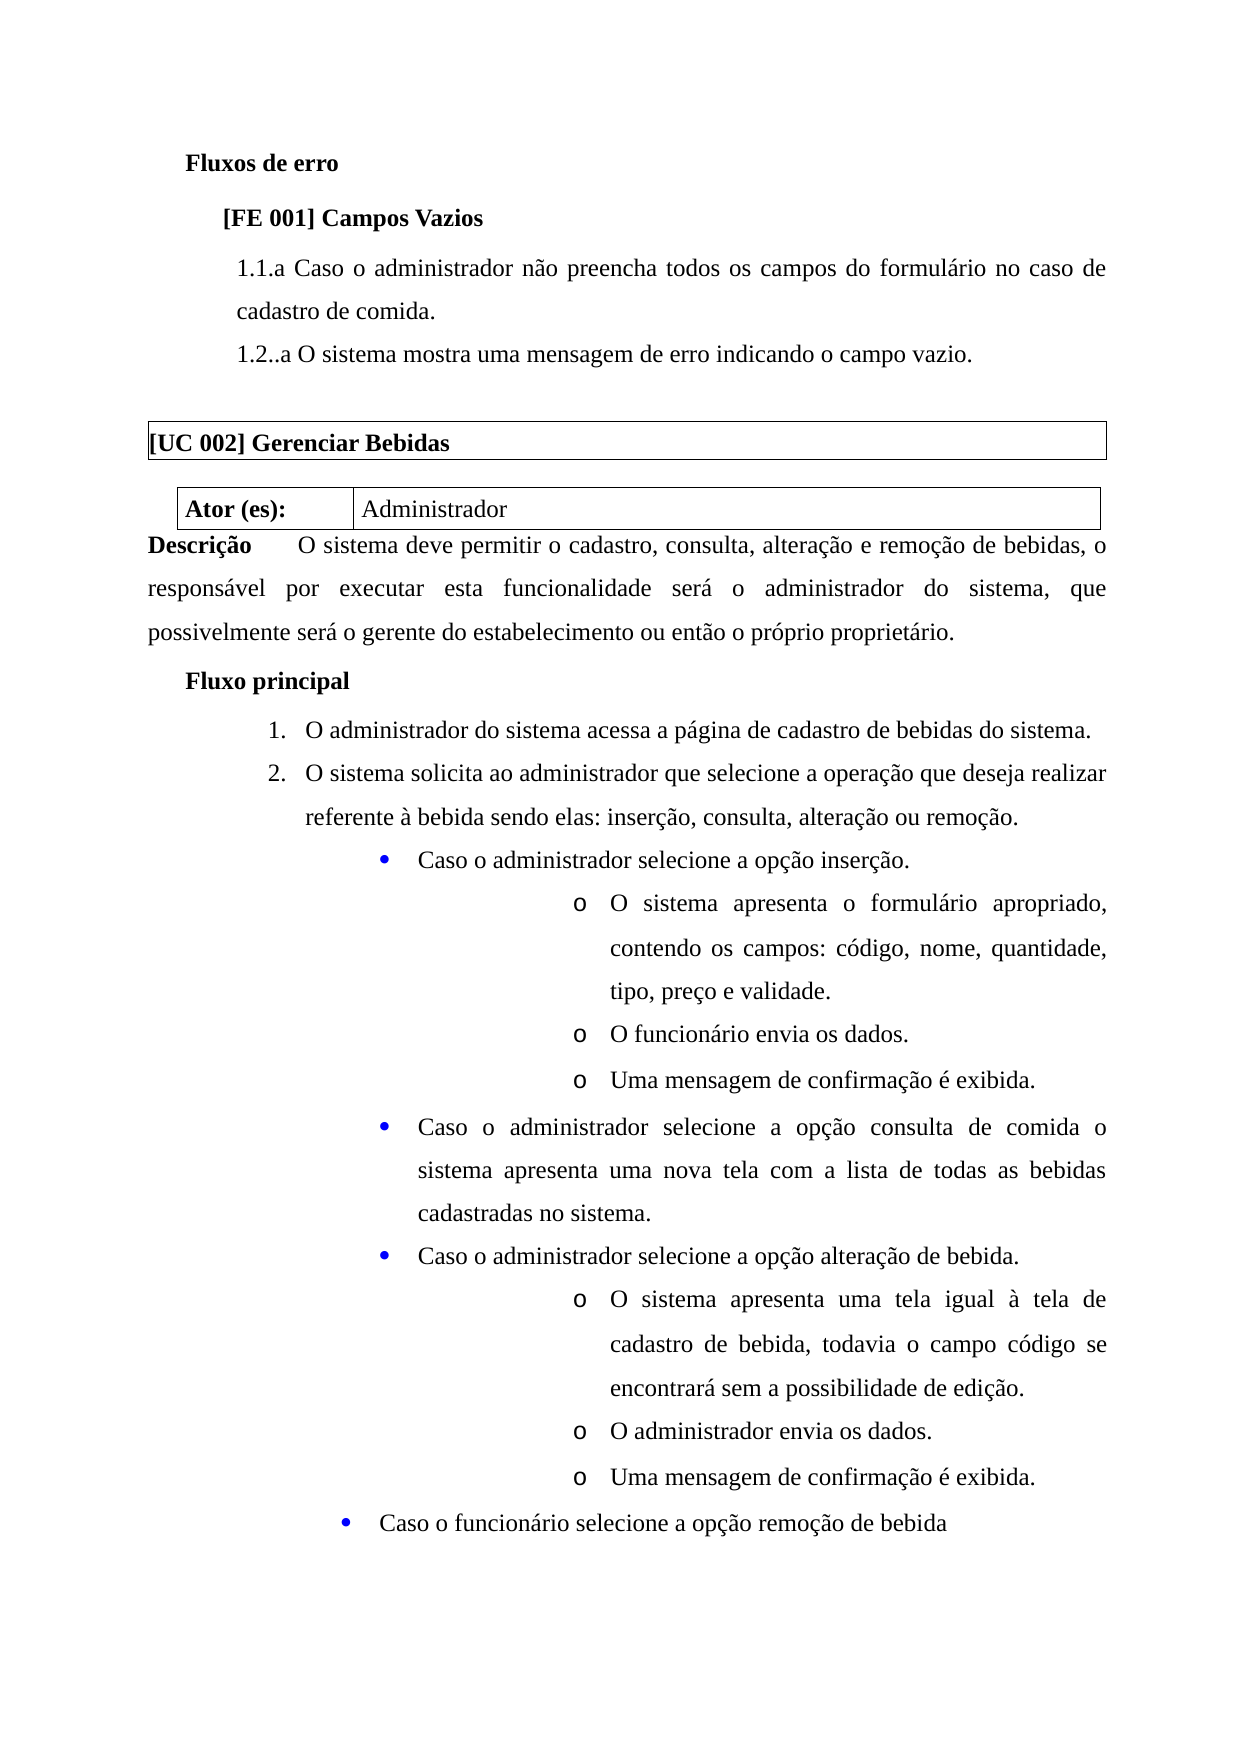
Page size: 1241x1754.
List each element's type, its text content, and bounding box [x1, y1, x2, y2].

list O administrador do sistema acessa a página de cadastro de bebidas do sistema. [268, 715, 1107, 744]
list Uma mensagem de confirmação é exibida. [572, 1462, 1107, 1493]
list O funcionário envia os dados. [572, 1019, 1107, 1050]
text Fluxo principal [185, 666, 1107, 695]
table_header Administrador [354, 488, 1100, 529]
list Caso o administrador selecione a opção inserção. [380, 845, 1107, 873]
list Caso o administrador selecione a opção consulta de comida o sistema apresenta uma nova tela com a lista de todas as bebidas cadastradas no sistema. [380, 1112, 1107, 1227]
list Caso o funcionário selecione a opção remoção de bebida [342, 1508, 1107, 1537]
list Uma mensagem de confirmação é exibida. [572, 1066, 1107, 1096]
text [UC 002] Gerenciar Bebidas [149, 422, 1106, 459]
text Descrição O sistema deve permitir o cadastro, consulta, alteração e remoção de bebidas, o responsável por executar esta funcionalidade será o administrador do sistema, que possivelmente será o gerente do estabelecimento ou então o próprio proprietário. [148, 530, 1107, 645]
list O sistema apresenta o formulário apropriado, contendo os campos: código, nome, quantidade, tipo, preço e validade. [572, 888, 1107, 1005]
table_header Ator (es): [178, 488, 353, 529]
text Fluxos de erro [185, 148, 1107, 176]
text 1.2..a O sistema mostra uma mensagem de erro indicando o campo vazio. [236, 339, 1107, 368]
list Caso o administrador selecione a opção alteração de bebida. [380, 1241, 1107, 1270]
list O sistema solicita ao administrador que selecione a operação que deseja realizar referente à bebida sendo elas: inserção, consulta, alteração ou remoção. [268, 758, 1107, 830]
list O administrador envia os dados. [572, 1416, 1107, 1447]
list O sistema apresenta uma tela igual à tela de cadastro de bebida, todavia o campo código se encontrará sem a possibilidade de edição. [572, 1284, 1107, 1401]
text [FE 001] Campos Vazios [223, 203, 1107, 232]
text 1.1.a Caso o administrador não preencha todos os campos do formulário no caso de cadastro de comida. [236, 253, 1107, 324]
